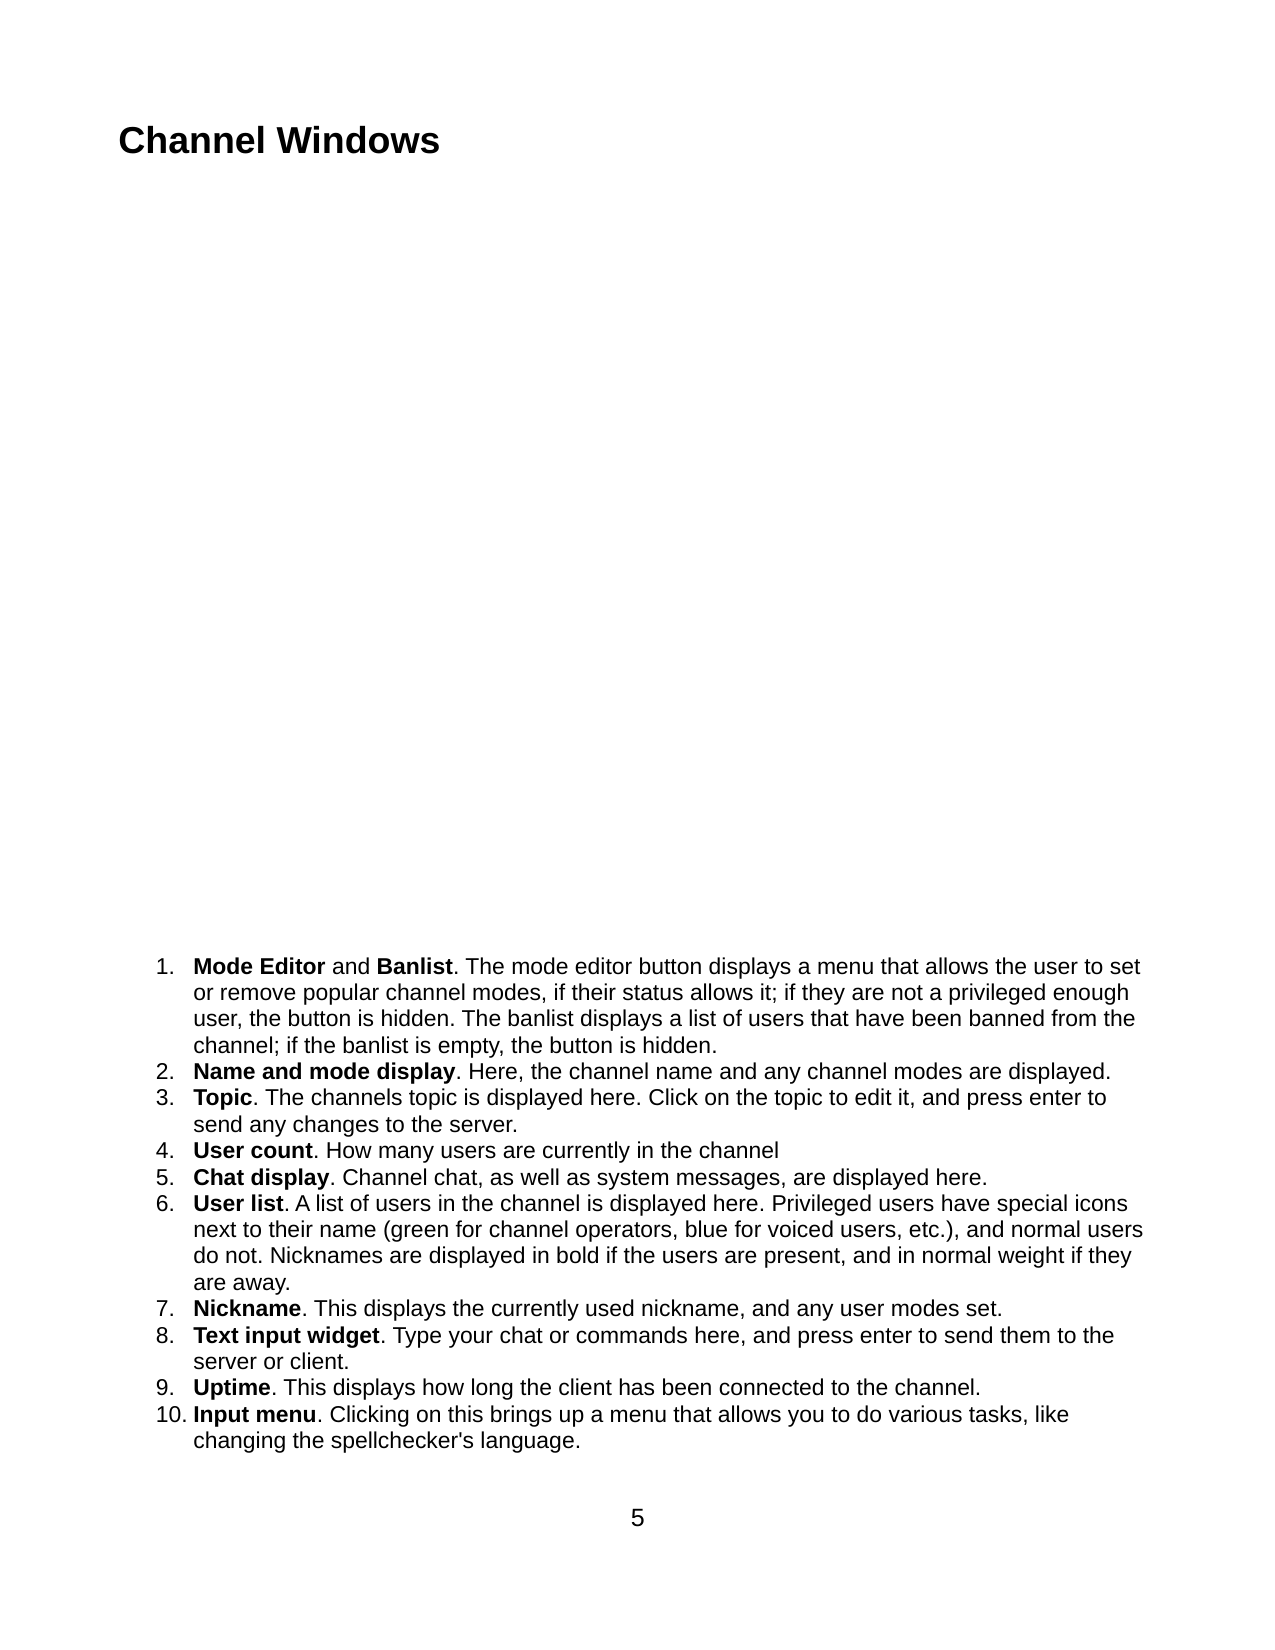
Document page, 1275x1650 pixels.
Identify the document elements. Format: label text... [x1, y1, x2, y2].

list User count. How many users are currently in the channel [156, 1137, 1157, 1163]
list Chat display. Channel chat, as well as system messages, are displayed here. [156, 1163, 1157, 1190]
list Name and mode display. Here, the channel name and any channel modes are displayed. [156, 1058, 1157, 1084]
list Mode Editor and Banlist. The mode editor button displays a menu that allows the user to set or remove popular channel modes, if their status allows it; if they are not a privileged enough user, the button is hidden. The banlist displays a list of users that have been banned from the channel; if the banlist is empty, the button is hidden. [156, 953, 1157, 1058]
list User list. A list of users in the channel is displayed here. Privileged users have special icons next to their name (green for channel operators, blue for voiced users, etc.), and normal users do not. Nicknames are displayed in bold if the users are present, and in normal weight if they are away. [156, 1190, 1157, 1295]
list Text input widget. Type your chat or commands here, and press enter to send them to the server or client. [156, 1322, 1157, 1374]
list Nickname. This displays the currently used nickname, and any user modes set. [156, 1295, 1157, 1322]
subtitle Channel Windows [118, 118, 1157, 161]
list Input menu. Clicking on this brings up a menu that allows you to do various tasks, like changing the spellchecker's language. [156, 1401, 1157, 1453]
list Topic. The channels topic is displayed here. Click on the topic to edit it, and press enter to send any changes to the server. [156, 1084, 1157, 1137]
list Uptime. This displays how long the client has been connected to the channel. [156, 1374, 1157, 1401]
